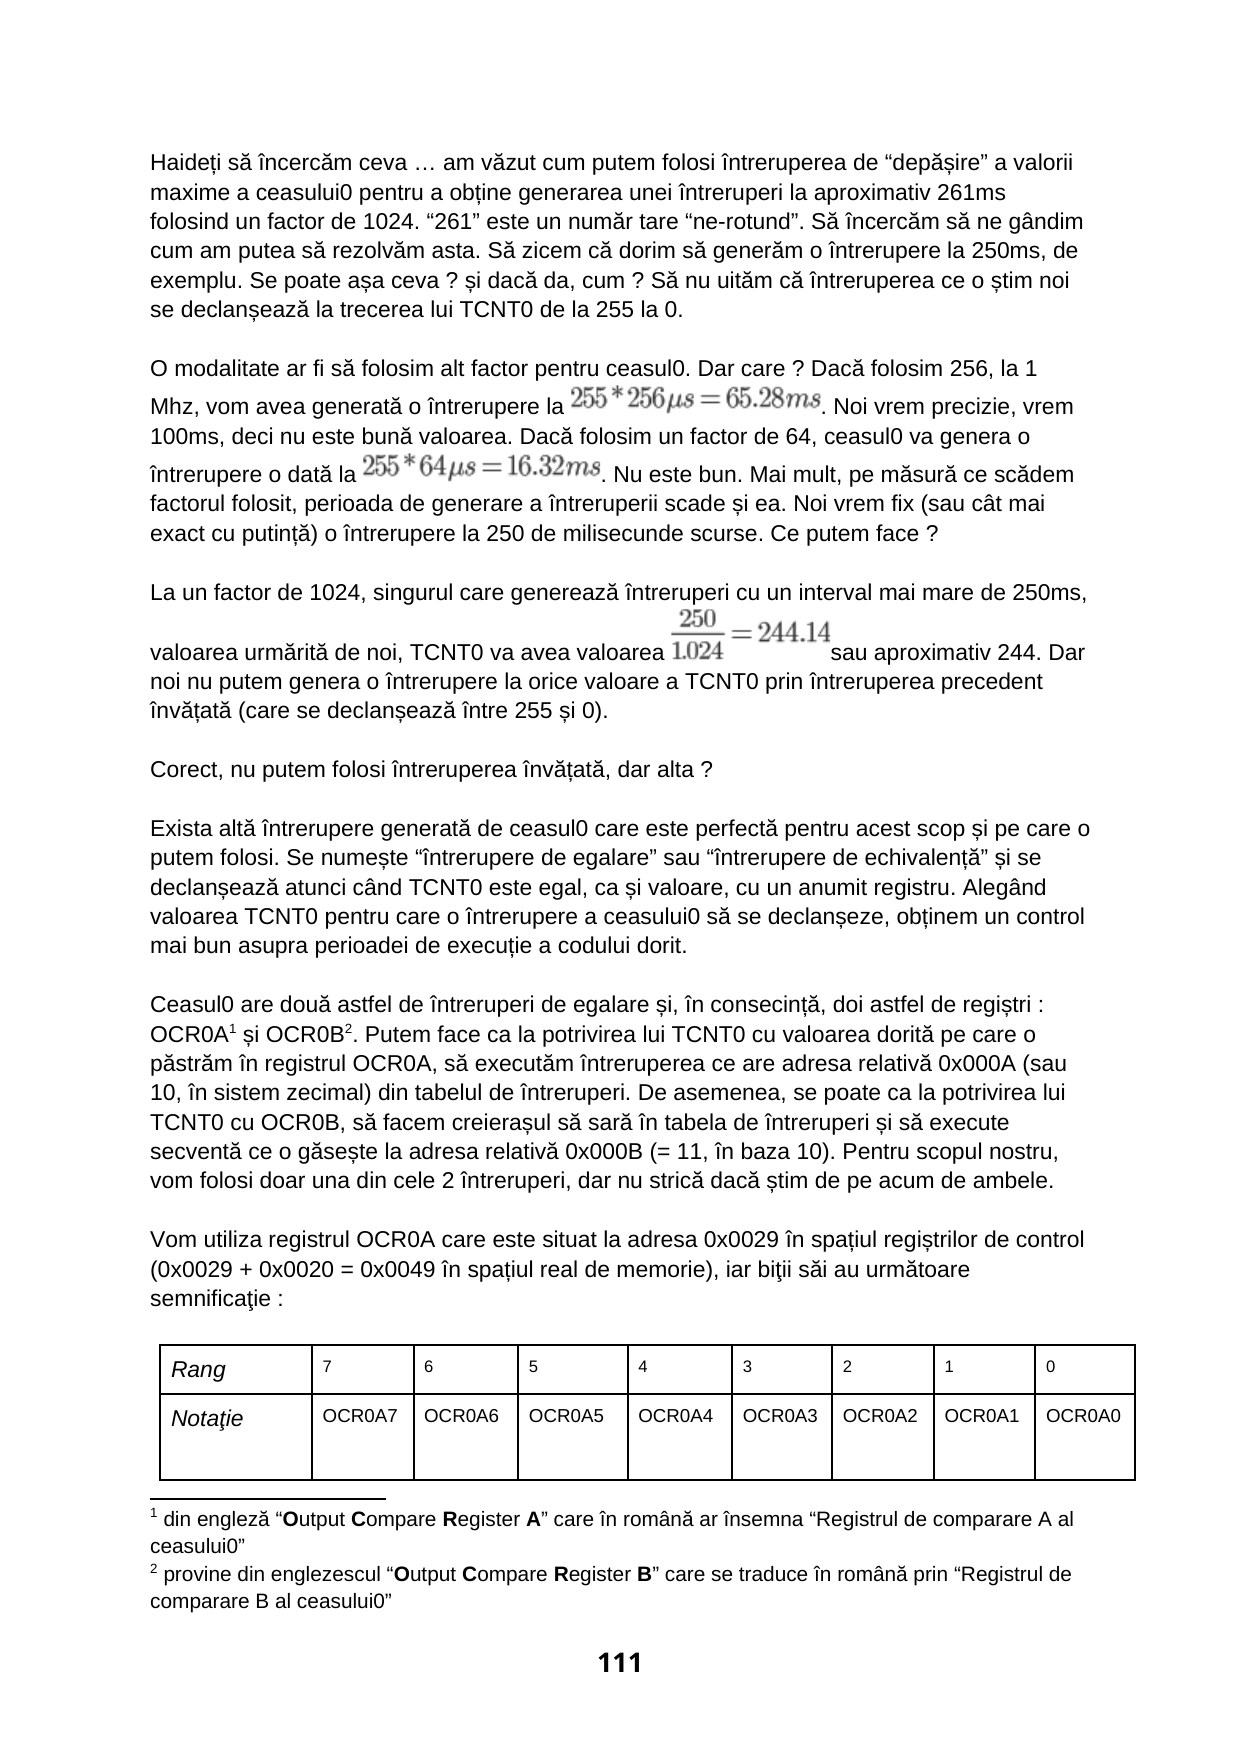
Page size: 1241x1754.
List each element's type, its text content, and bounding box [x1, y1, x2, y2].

table_cell OCR0A0 [1036, 1395, 1134, 1479]
text provine din englezescul “Output Compare Register B” care se traduce în română prin “Registrul de comparare B al ceasului0” [150, 1561, 1090, 1613]
picture [570, 385, 821, 415]
table_header 3 [733, 1346, 831, 1393]
table_cell OCR0A1 [935, 1395, 1034, 1479]
picture [671, 608, 831, 661]
text Haideți să încercăm ceva … am văzut cum putem folosi întreruperea de “depășire” a valorii maxime a ceasului0 pentru a obține generarea unei întreruperi la aproximativ 261ms folosind un factor de 1024. “261” este un număr tare “ne-rotund”. Să încercăm să ne gândim cum am putea să rezolvăm asta. Să zicem că dorim să generăm o întrerupere la 250ms, de exemplu. Se poate așa ceva ? și dacă da, cum ? Să nu uităm că întreruperea ce o știm noi se declanșează la trecerea lui TCNT0 de la 255 la 0. [150, 150, 1090, 322]
text Corect, nu putem folosi întreruperea învățată, dar alta ? [150, 757, 1090, 782]
table_header 2 [833, 1346, 933, 1393]
table_cell Notaţie [161, 1395, 311, 1479]
table_cell OCR0A2 [833, 1395, 933, 1479]
text Ceasul0 are două astfel de întreruperi de egalare și, în consecință, doi astfel de regiștri : OCR0A și OCR0B. Putem face ca la potrivirea lui TCNT0 cu valoarea dorită pe care o păstrăm în registrul OCR0A, să executăm întreruperea ce are adresa relativă 0x000A (sau 10, în sistem zecimal) din tabelul de întreruperi. De asemenea, se poate ca la potrivirea lui TCNT0 cu OCR0B, să facem creierașul să sară în tabela de întreruperi și să execute secventă ce o găsește la adresa relativă 0x000B (= 11, în baza 10). Pentru scopul nostru, vom folosi doar una din cele 2 întreruperi, dar nu strică dacă știm de pe acum de ambele. [150, 992, 1090, 1194]
table_header 0 [1036, 1346, 1134, 1393]
table_header 4 [629, 1346, 731, 1393]
table_cell OCR0A3 [733, 1395, 831, 1479]
table_header 5 [519, 1346, 627, 1393]
table_cell OCR0A5 [519, 1395, 627, 1479]
picture [362, 452, 601, 483]
text O modalitate ar fi să folosim alt factor pentru ceasul0. Dar care ? Dacă folosim 256, la 1 Mhz, vom avea generată o întrerupere la . Noi vrem precizie, vrem 100ms, deci nu este bună valoarea. Dacă folosim un factor de 64, ceasul0 va genera o întrerupere o dată la . Nu este bun. Mai mult, pe măsură ce scădem factorul folosit, perioada de generare a întreruperii scade și ea. Noi vrem fix (sau cât mai exact cu putință) o întrerupere la 250 de milisecunde scurse. Ce putem face ? [150, 356, 1090, 546]
table_cell OCR0A7 [313, 1395, 413, 1479]
table_cell OCR0A4 [629, 1395, 731, 1479]
text Exista altă întrerupere generată de ceasul0 care este perfectă pentru acest scop și pe care o putem folosi. Se numește “întrerupere de egalare” sau “întrerupere de echivalență” și se declanșează atunci când TCNT0 este egal, ca și valoare, cu un anumit registru. Alegând valoarea TCNT0 pentru care o întrerupere a ceasului0 să se declanșeze, obținem un control mai bun asupra perioadei de execuție a codului dorit. [150, 816, 1090, 959]
table_header 7 [313, 1346, 413, 1393]
text din engleză “Output Compare Register A” care în română ar însemna “Registrul de comparare A al ceasului0” [150, 1505, 1090, 1558]
table_header 1 [935, 1346, 1034, 1393]
text La un factor de 1024, singurul care generează întreruperi cu un interval mai mare de 250ms, valoarea urmărită de noi, TCNT0 va avea valoarea sau aproximativ 244. Dar noi nu putem genera o întrerupere la orice valoare a TCNT0 prin întreruperea precedent învățată (care se declanșează între 255 și 0). [150, 579, 1090, 724]
table_cell OCR0A6 [415, 1395, 517, 1479]
table_header 6 [415, 1346, 517, 1393]
table_header Rang [161, 1346, 311, 1393]
text Vom utiliza registrul OCR0A care este situat la adresa 0x0029 în spațiul regiștrilor de control (0x0029 + 0x0020 = 0x0049 în spațiul real de memorie), iar biţii săi au următoare semnificaţie : [150, 1227, 1090, 1311]
